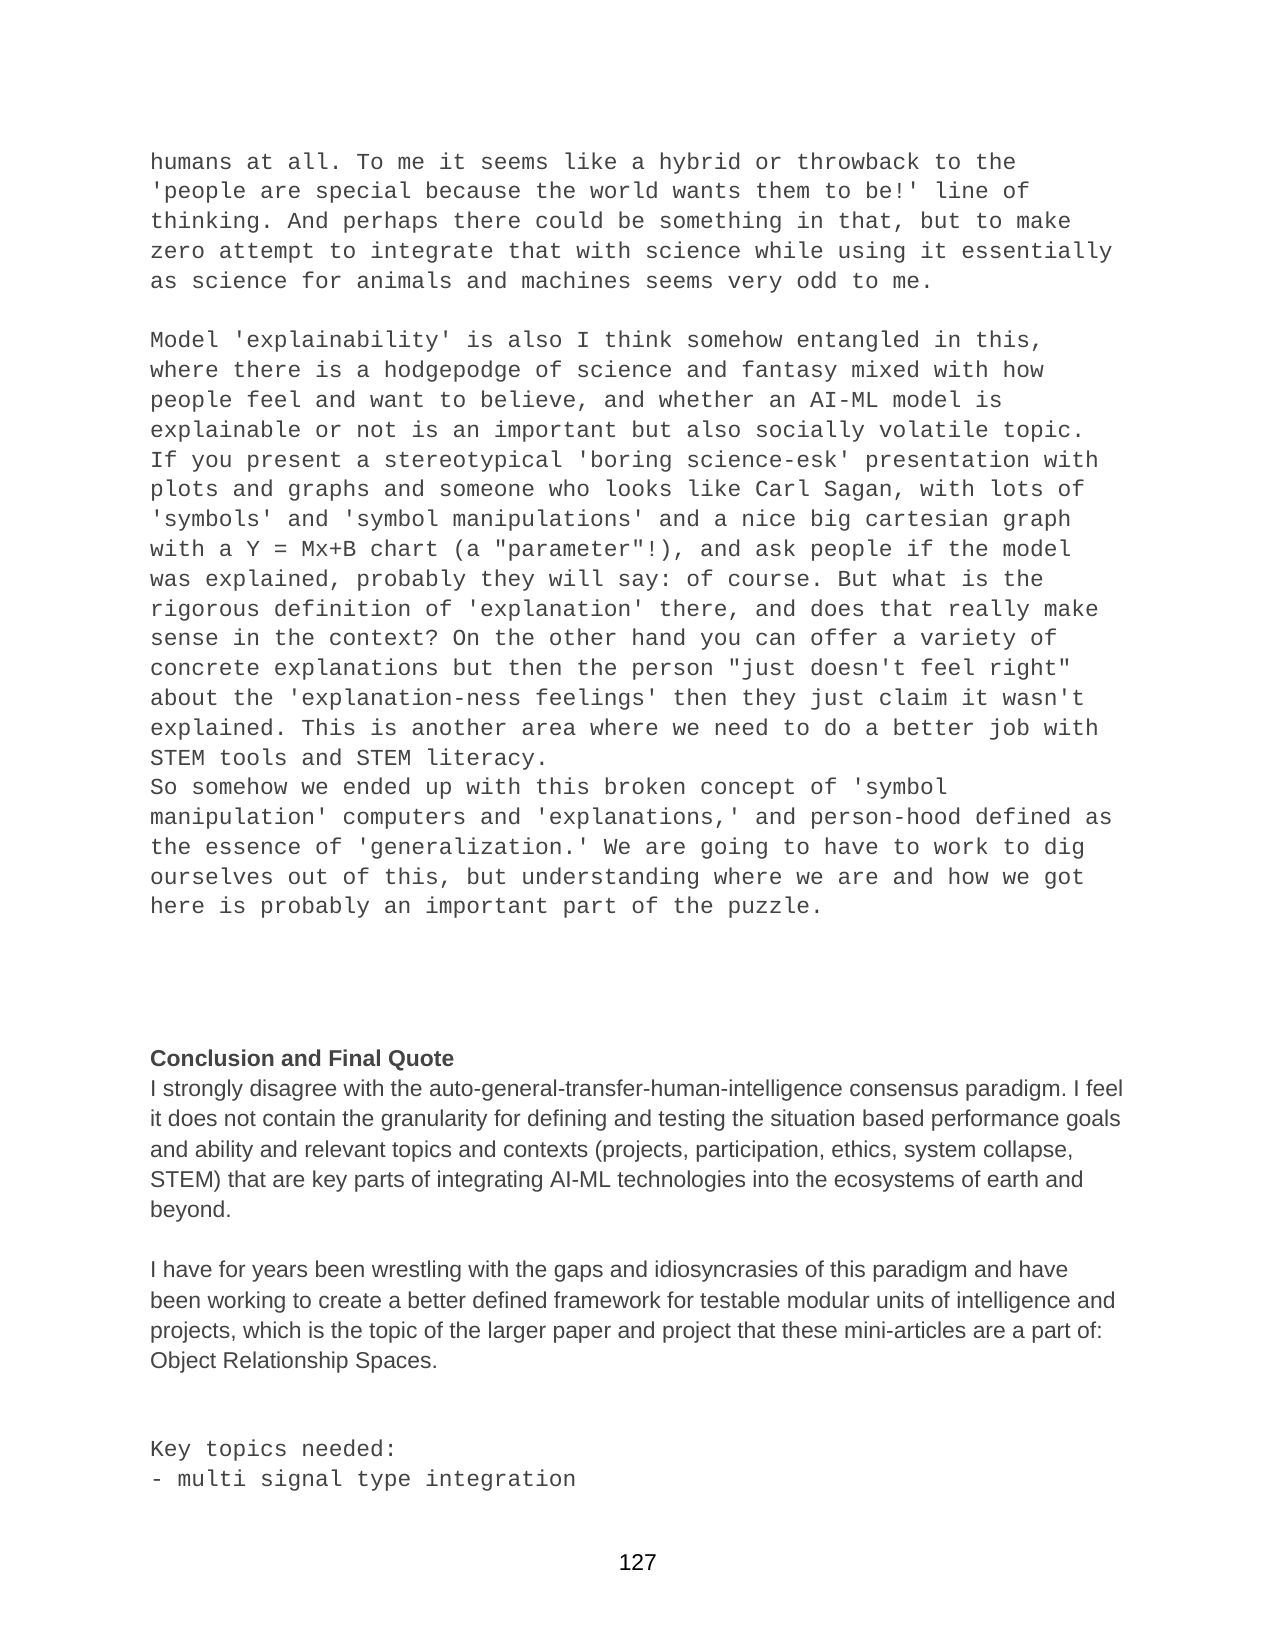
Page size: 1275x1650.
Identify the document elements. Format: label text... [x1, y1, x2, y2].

text Conclusion and Final Quote [150, 1045, 1125, 1071]
text humans at all. To me it seems like a hybrid or throwback to the 'people are special because the world wants them to be!' line of thinking. And perhaps there could be something in that, but to make zero attempt to integrate that with science while using it essentially as science for animals and machines seems very odd to me. [150, 150, 1125, 295]
text So somehow we ended up with this broken concept of 'symbol manipulation' computers and 'explanations,' and person-hood defined as the essence of 'generalization.' We are going to have to work to dig ourselves out of this, but understanding where we are and how we got here is probably an important part of the puzzle. [150, 776, 1125, 921]
text Key topics needed: [150, 1437, 1125, 1463]
text Model 'explainability' is also I think somehow entangled in this, where there is a hodgepodge of science and fantasy mixed with how people feel and want to believe, and whether an AI-ML model is explainable or not is an important but also socially volatile topic. If you present a stereotypical 'boring science-esk' presentation with plots and graphs and someone who looks like Carl Sagan, with lots of 'symbols' and 'symbol manipulations' and a nice big cartesian graph with a Y = Mx+B chart (a "parameter"!), and ask people if the model was explained, probably they will say: of course. But what is the rigorous definition of 'explanation' there, and does that really make sense in the context? On the other hand you can offer a variety of concrete explanations but then the person "just doesn't feel right" about the 'explanation-ness feelings' then they just claim it wasn't explained. This is another area where we need to do a better job with STEM tools and STEM literacy. [150, 329, 1125, 772]
text I strongly disagree with the auto-general-transfer-human-intelligence consensus paradigm. I feel it does not contain the granularity for defining and testing the situation based performance goals and ability and relevant topics and contexts (projects, participation, ethics, system collapse, STEM) that are key parts of integrating AI-ML technologies into the ecosystems of earth and beyond. [150, 1075, 1125, 1222]
text - multi signal type integration [150, 1467, 1125, 1493]
text I have for years been wrestling with the gaps and idiosyncrasies of this paradigm and have been working to create a better defined framework for testable modular units of intelligence and projects, which is the topic of the larger paper and project that these mini-articles are a part of: Object Relationship Spaces. [150, 1256, 1125, 1373]
